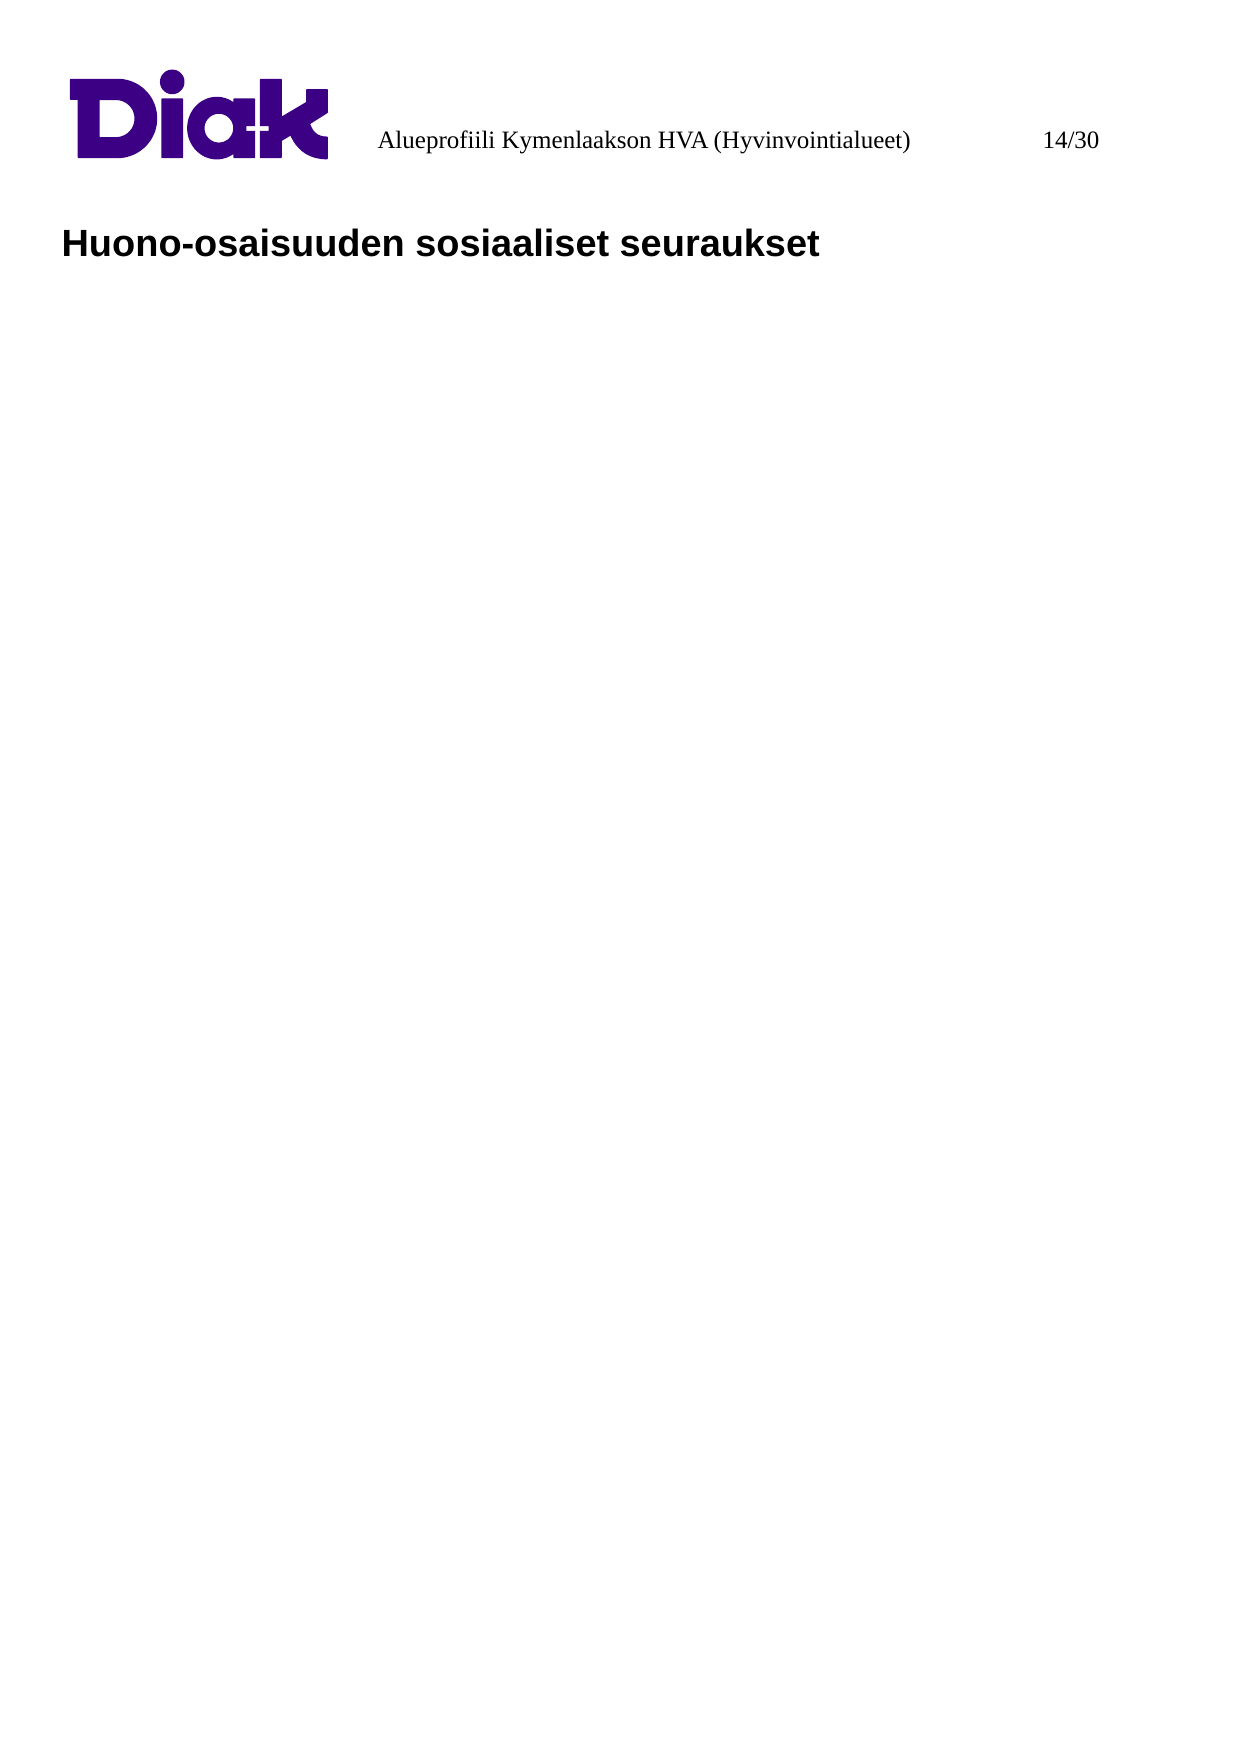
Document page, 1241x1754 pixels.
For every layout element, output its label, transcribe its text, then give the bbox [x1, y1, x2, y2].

subtitle Huono-osaisuuden sosiaaliset seuraukset [61, 221, 1179, 265]
